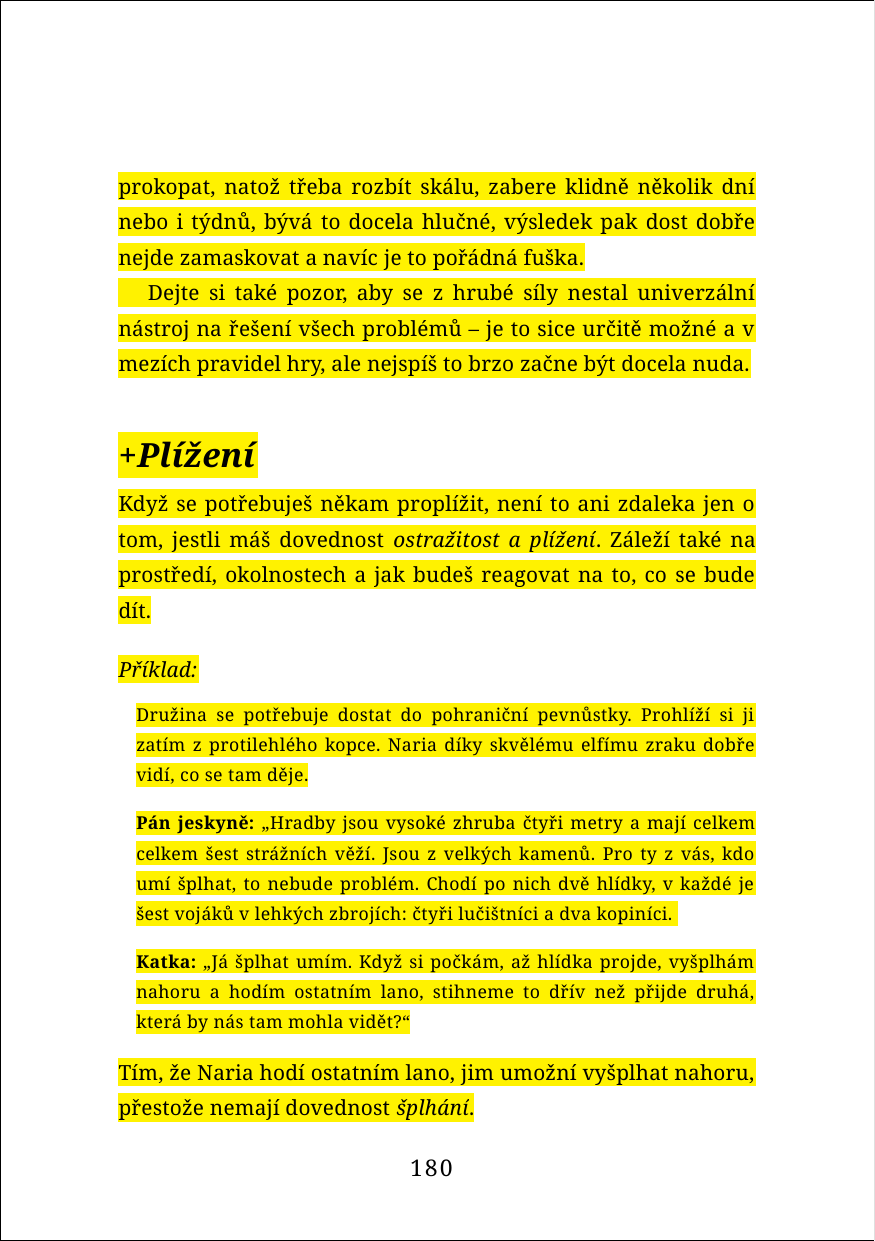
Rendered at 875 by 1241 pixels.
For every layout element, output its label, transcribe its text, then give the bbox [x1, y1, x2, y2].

text Katka: „Já šplhat umím. Když si počkám, až hlídka projde, vyšplhám nahoru a hodím ostatním lano, stihneme to dřív než přijde druhá, která by nás tam mohla vidět?“ [136, 949, 756, 1034]
text Družina se potřebuje dostat do pohraniční pevnůstky. Prohlíží si ji zatím z protilehlého kopce. Naria díky skvělému elfímu zraku dobře vidí, co se tam děje. [136, 702, 756, 787]
text Když se potřebuješ někam proplížit, není to ani zdaleka jen o tom, jestli máš dovednost ostražitost a plížení. Záleží také na prostředí, okolnostech a jak budeš reagovat na to, co se bude dít. [118, 489, 756, 624]
text Tím, že Naria hodí ostatním lano, jim umožní vyšplhat nahoru, přestože nemají dovednost šplhání. [118, 1058, 756, 1122]
text Příklad: [118, 655, 756, 683]
text Pán jeskyně: „Hradby jsou vysoké zhruba čtyři metry a mají celkem celkem šest strážních věží. Jsou z velkých kamenů. Pro ty z vás, kdo umí šplhat, to nebude problém. Chodí po nich dvě hlídky, v každé je šest vojáků v lehkých zbrojích: čtyři lučištníci a dva kopiníci. [136, 811, 756, 926]
text prokopat, natož třeba rozbít skálu, zabere klidně několik dní nebo i týdnů, bývá to docela hlučné, výsledek pak dost dobře nejde zamaskovat a navíc je to pořádná fuška. Dejte si také pozor, aby se z hrubé síly nestal univerzální nástroj na řešení všech problémů – je to sice určitě možné a v mezích pravidel hry, ale nejspíš to brzo začne být docela nuda. [118, 172, 756, 378]
subtitle +Plížení [118, 432, 756, 478]
